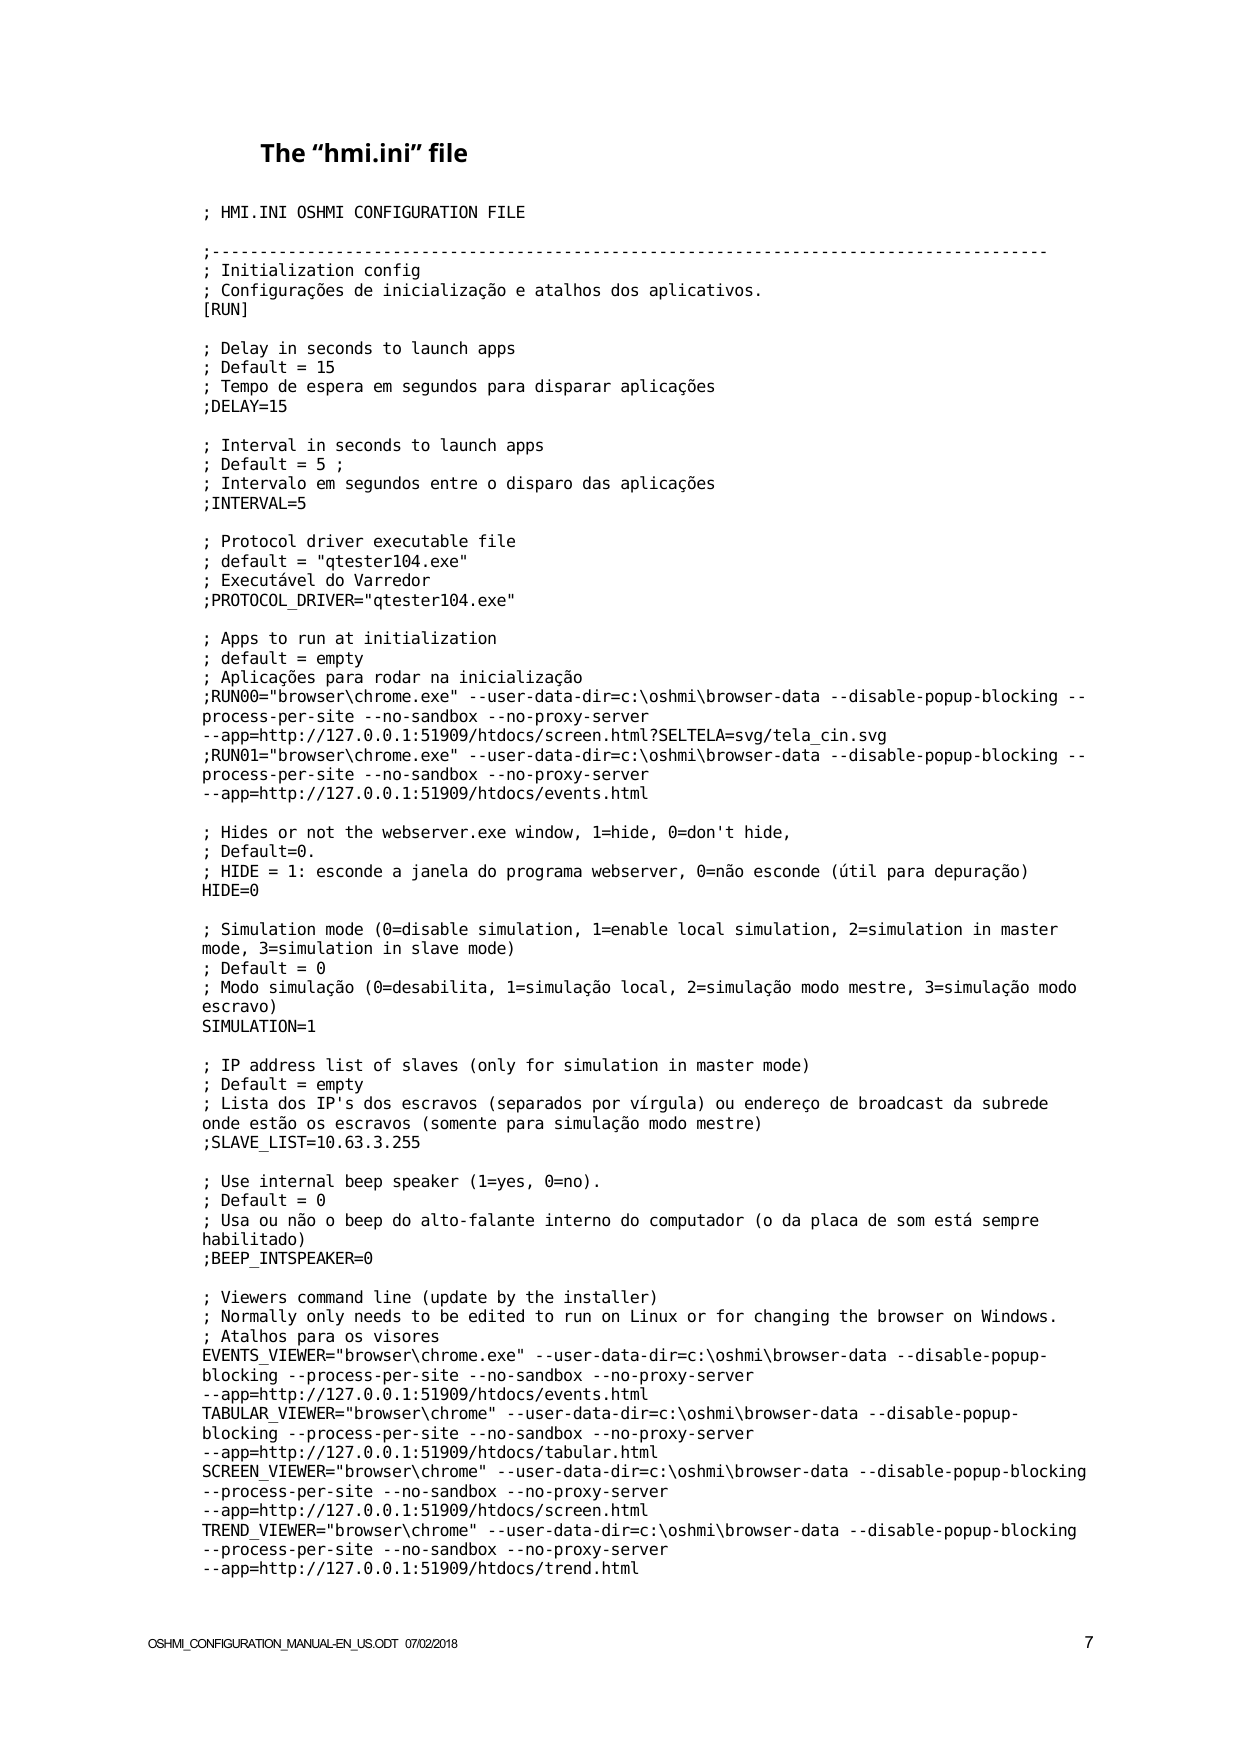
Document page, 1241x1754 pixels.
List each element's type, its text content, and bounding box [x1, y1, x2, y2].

text ;PROTOCOL_DRIVER="qtester104.exe" [202, 590, 1093, 610]
text ;DELAY=15 [202, 397, 1093, 416]
text ;RUN00="browser\chrome.exe" --user-data-dir=c:\oshmi\browser-data --disable-popup-blocking --process-per-site --no-sandbox --no-proxy-server --app=http://127.0.0.1:51909/htdocs/screen.html?SELTELA=svg/tela_cin.svg [202, 687, 1093, 745]
text ; Lista dos IP's dos escravos (separados por vírgula) ou endereço de broadcast da subrede onde estão os escravos (somente para simulação modo mestre) [202, 1094, 1093, 1133]
text TABULAR_VIEWER="browser\chrome" --user-data-dir=c:\oshmi\browser-data --disable-popup-blocking --process-per-site --no-sandbox --no-proxy-server --app=http://127.0.0.1:51909/htdocs/tabular.html [202, 1404, 1093, 1462]
text ; Modo simulação (0=desabilita, 1=simulação local, 2=simulação modo mestre, 3=simulação modo escravo) [202, 978, 1093, 1017]
text ; Default = 5 ; [202, 455, 1093, 474]
text ;INTERVAL=5 [202, 493, 1093, 513]
text ; Default = 0 [202, 1191, 1093, 1210]
text ; default = empty [202, 648, 1093, 668]
text HIDE=0 [202, 881, 1093, 900]
text ; Interval in seconds to launch apps [202, 435, 1093, 455]
text ; default = "qtester104.exe" [202, 552, 1093, 571]
subtitle The “hmi.ini” file [260, 136, 1093, 170]
text ; Default = 0 [202, 958, 1093, 978]
text ; HIDE = 1: esconde a janela do programa webserver, 0=não esconde (útil para depuração) [202, 862, 1093, 881]
text ; Default = 15 [202, 358, 1093, 377]
text ; Default = empty [202, 1075, 1093, 1094]
text ; Delay in seconds to launch apps [202, 338, 1093, 358]
text ; Use internal beep speaker (1=yes, 0=no). [202, 1172, 1093, 1191]
text ; IP address list of slaves (only for simulation in master mode) [202, 1055, 1093, 1075]
text SCREEN_VIEWER="browser\chrome" --user-data-dir=c:\oshmi\browser-data --disable-popup-blocking --process-per-site --no-sandbox --no-proxy-server --app=http://127.0.0.1:51909/htdocs/screen.html [202, 1462, 1093, 1520]
text ;BEEP_INTSPEAKER=0 [202, 1249, 1093, 1268]
text ; Aplicações para rodar na inicialização [202, 668, 1093, 687]
text ; HMI.INI OSHMI CONFIGURATION FILE [202, 203, 1093, 222]
text ;RUN01="browser\chrome.exe" --user-data-dir=c:\oshmi\browser-data --disable-popup-blocking --process-per-site --no-sandbox --no-proxy-server --app=http://127.0.0.1:51909/htdocs/events.html [202, 745, 1093, 803]
text ; Default=0. [202, 842, 1093, 862]
text SIMULATION=1 [202, 1017, 1093, 1036]
text ; Usa ou não o beep do alto-falante interno do computador (o da placa de som está sempre habilitado) [202, 1210, 1093, 1249]
text ;---------------------------------------------------------------------------------------- [202, 242, 1093, 261]
text TREND_VIEWER="browser\chrome" --user-data-dir=c:\oshmi\browser-data --disable-popup-blocking --process-per-site --no-sandbox --no-proxy-server --app=http://127.0.0.1:51909/htdocs/trend.html [202, 1520, 1093, 1578]
text ; Protocol driver executable file [202, 532, 1093, 552]
text ; Simulation mode (0=disable simulation, 1=enable local simulation, 2=simulation in master mode, 3=simulation in slave mode) [202, 920, 1093, 958]
text ; Atalhos para os visores [202, 1327, 1093, 1346]
text ; Tempo de espera em segundos para disparar aplicações [202, 377, 1093, 397]
text EVENTS_VIEWER="browser\chrome.exe" --user-data-dir=c:\oshmi\browser-data --disable-popup-blocking --process-per-site --no-sandbox --no-proxy-server --app=http://127.0.0.1:51909/htdocs/events.html [202, 1346, 1093, 1404]
text ; Executável do Varredor [202, 571, 1093, 590]
text ;SLAVE_LIST=10.63.3.255 [202, 1133, 1093, 1152]
text ; Configurações de inicialização e atalhos dos aplicativos. [202, 280, 1093, 300]
text [RUN] [202, 300, 1093, 319]
text ; Hides or not the webserver.exe window, 1=hide, 0=don't hide, [202, 823, 1093, 842]
text ; Normally only needs to be edited to run on Linux or for changing the browser on Windows. [202, 1307, 1093, 1327]
text ; Apps to run at initialization [202, 629, 1093, 648]
text ; Intervalo em segundos entre o disparo das aplicações [202, 474, 1093, 493]
text ; Initialization config [202, 261, 1093, 280]
text ; Viewers command line (update by the installer) [202, 1288, 1093, 1307]
